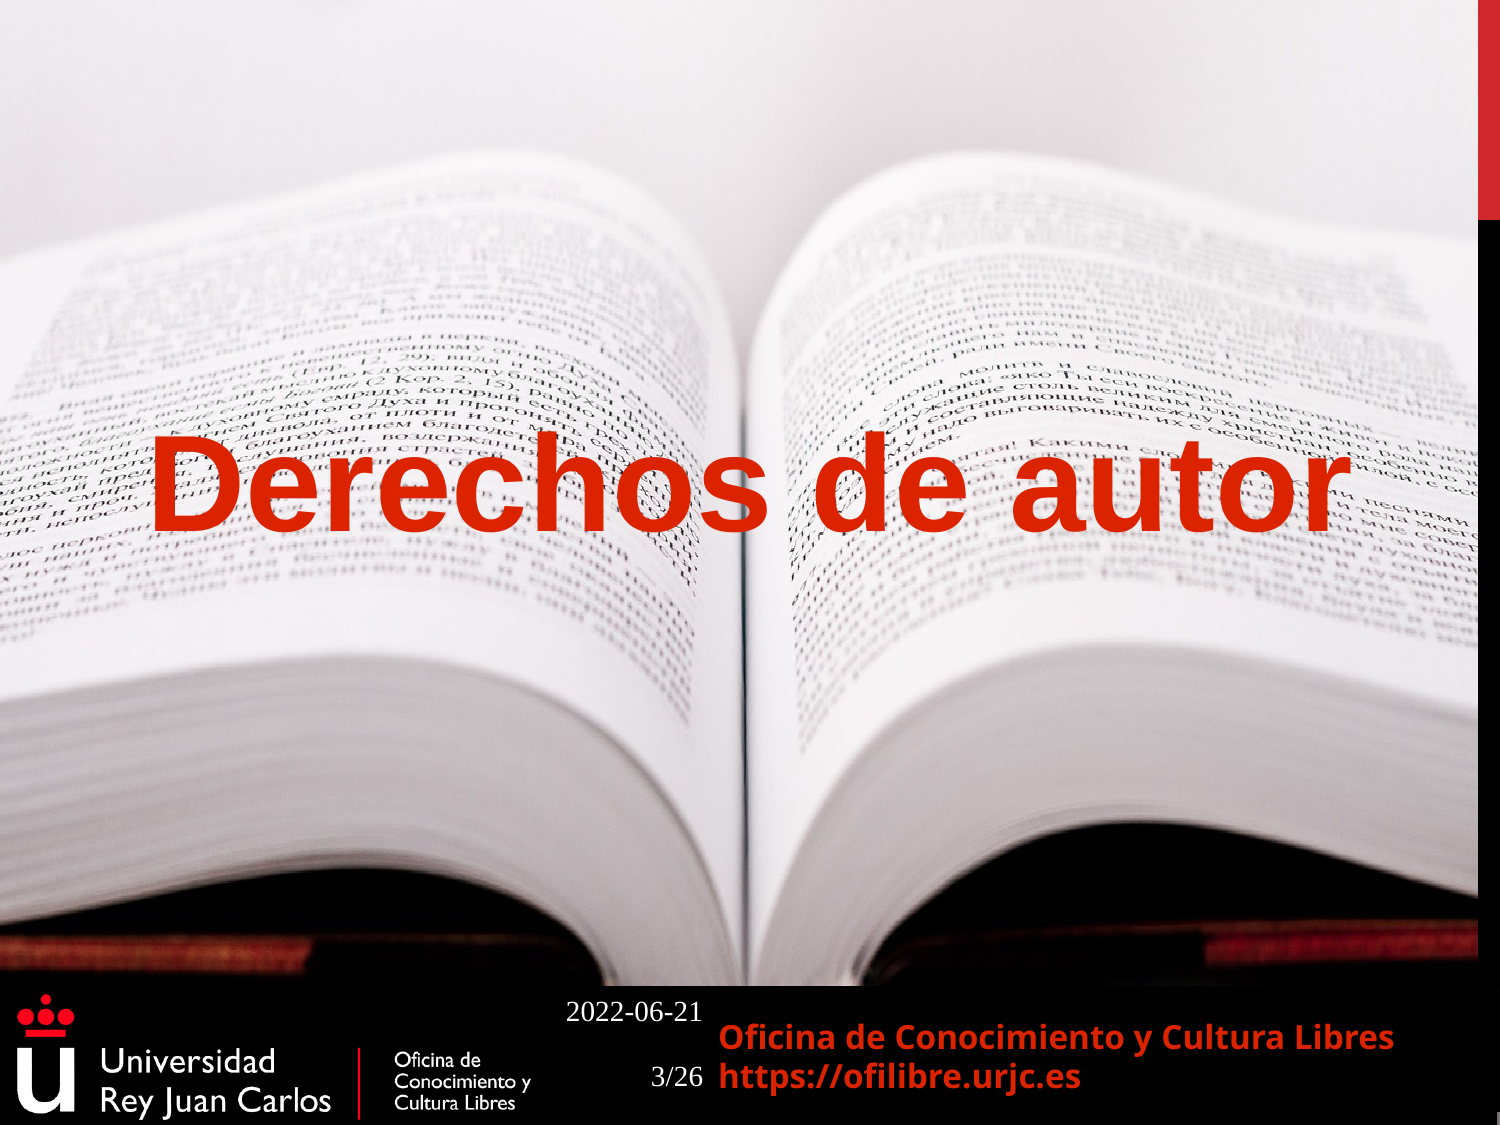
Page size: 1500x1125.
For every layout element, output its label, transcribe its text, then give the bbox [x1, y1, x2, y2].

title Derechos de autor [75, 389, 1425, 578]
picture [0, 0, 1478, 986]
picture [17, 994, 531, 1120]
